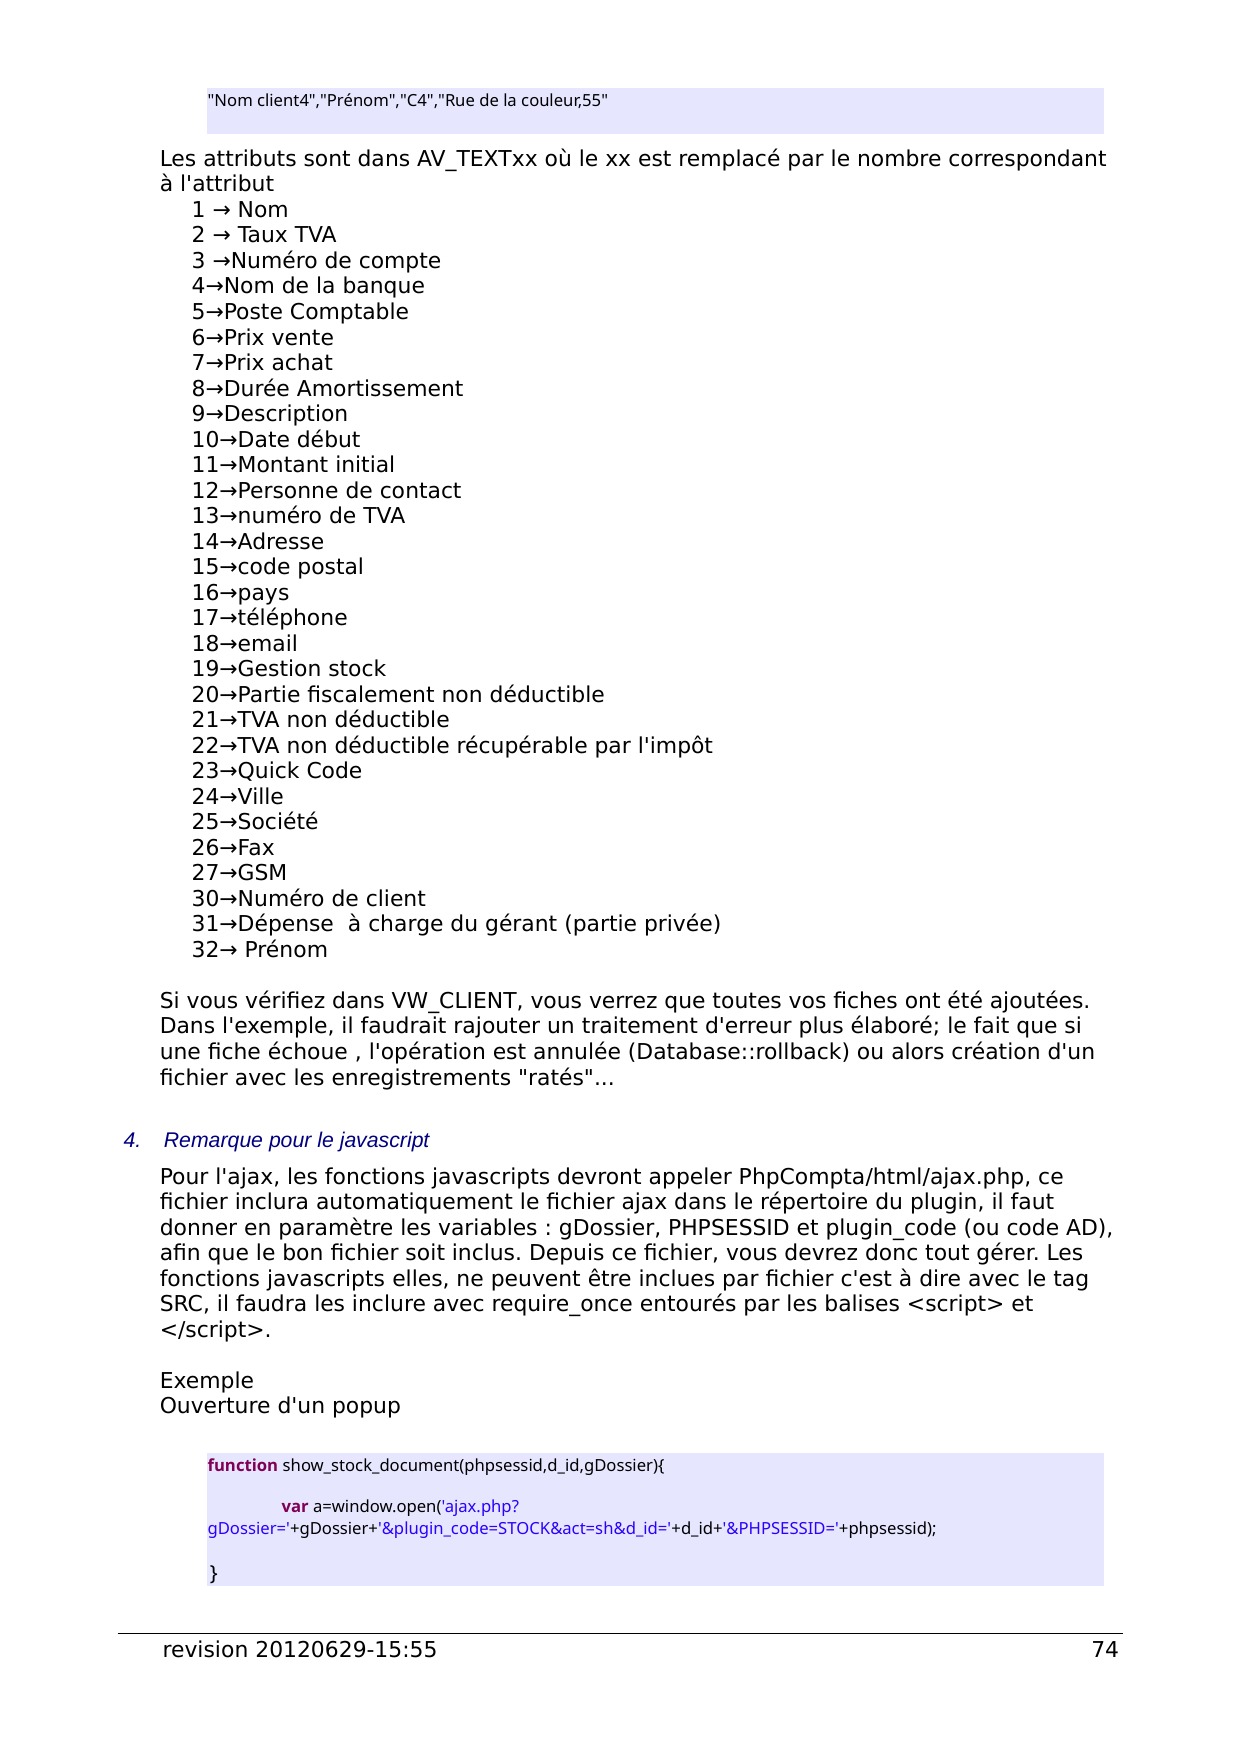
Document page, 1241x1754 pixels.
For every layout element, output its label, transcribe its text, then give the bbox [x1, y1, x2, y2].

text 17→téléphone [191, 605, 1123, 631]
text 25→Société [191, 809, 1123, 835]
text var a=window.open('ajax.php?gDossier='+gDossier+'&plugin_code=STOCK&act=sh&d_id='+d_id+'&PHPSESSID='+phpsessid); [207, 1494, 1104, 1539]
text } [207, 1558, 1104, 1586]
text 19→Gestion stock [191, 656, 1123, 682]
text 22→TVA non déductible récupérable par l'impôt [191, 733, 1123, 758]
text 15→code postal [191, 554, 1123, 580]
text Les attributs sont dans AV_TEXTxx où le xx est remplacé par le nombre correspondant à l'attribut [159, 146, 1123, 197]
text "Nom client4","Prénom","C4","Rue de la couleur,55" [207, 88, 1104, 134]
text Si vous vérifiez dans VW_CLIENT, vous verrez que toutes vos fiches ont été ajoutées. Dans l'exemple, il faudrait rajouter un traitement d'erreur plus élaboré; le fait que si une fiche échoue , l'opération est annulée (Database::rollback) ou alors création d'un fichier avec les enregistrements "ratés"... [159, 988, 1123, 1090]
text 9→Description [191, 401, 1123, 427]
text 6→Prix vente [191, 324, 1123, 350]
text 23→Quick Code [191, 758, 1123, 784]
text 32→ Prénom [191, 937, 1123, 963]
text 7→Prix achat [191, 350, 1123, 376]
text 21→TVA non déductible [191, 707, 1123, 733]
text Ouverture d'un popup [159, 1393, 1123, 1419]
text function show_stock_document(phpsessid,d_id,gDossier){ [207, 1453, 1104, 1476]
text 10→Date début [191, 427, 1123, 452]
text 8→Durée Amortissement [191, 376, 1123, 401]
text 20→Partie fiscalement non déductible [191, 682, 1123, 707]
text 31→Dépense à charge du gérant (partie privée) [191, 912, 1123, 937]
text 13→numéro de TVA [191, 503, 1123, 529]
text 5→Poste Comptable [191, 299, 1123, 324]
subtitle Remarque pour le javascript [117, 1127, 1123, 1152]
text 27→GSM [191, 861, 1123, 886]
text 3 →Numéro de compte [191, 248, 1123, 273]
text 16→pays [191, 580, 1123, 605]
text 12→Personne de contact [191, 478, 1123, 503]
text Exemple [159, 1368, 1123, 1393]
text 14→Adresse [191, 529, 1123, 554]
text 11→Montant initial [191, 452, 1123, 478]
text 18→email [191, 631, 1123, 656]
text 2 → Taux TVA [191, 222, 1123, 248]
text 24→Ville [191, 784, 1123, 809]
text 30→Numéro de client [191, 886, 1123, 912]
text 26→Fax [191, 835, 1123, 861]
text Pour l'ajax, les fonctions javascripts devront appeler PhpCompta/html/ajax.php, ce fichier inclura automatiquement le fichier ajax dans le répertoire du plugin, il faut donner en paramètre les variables : gDossier, PHPSESSID et plugin_code (ou code AD), afin que le bon fichier soit inclus. Depuis ce fichier, vous devrez donc tout gérer. Les fonctions javascripts elles, ne peuvent être inclues par fichier c'est à dire avec le tag SRC, il faudra les inclure avec require_once entourés par les balises <script> et </script>. [159, 1164, 1123, 1342]
text 4→Nom de la banque [191, 273, 1123, 299]
text 1 → Nom [191, 197, 1123, 222]
